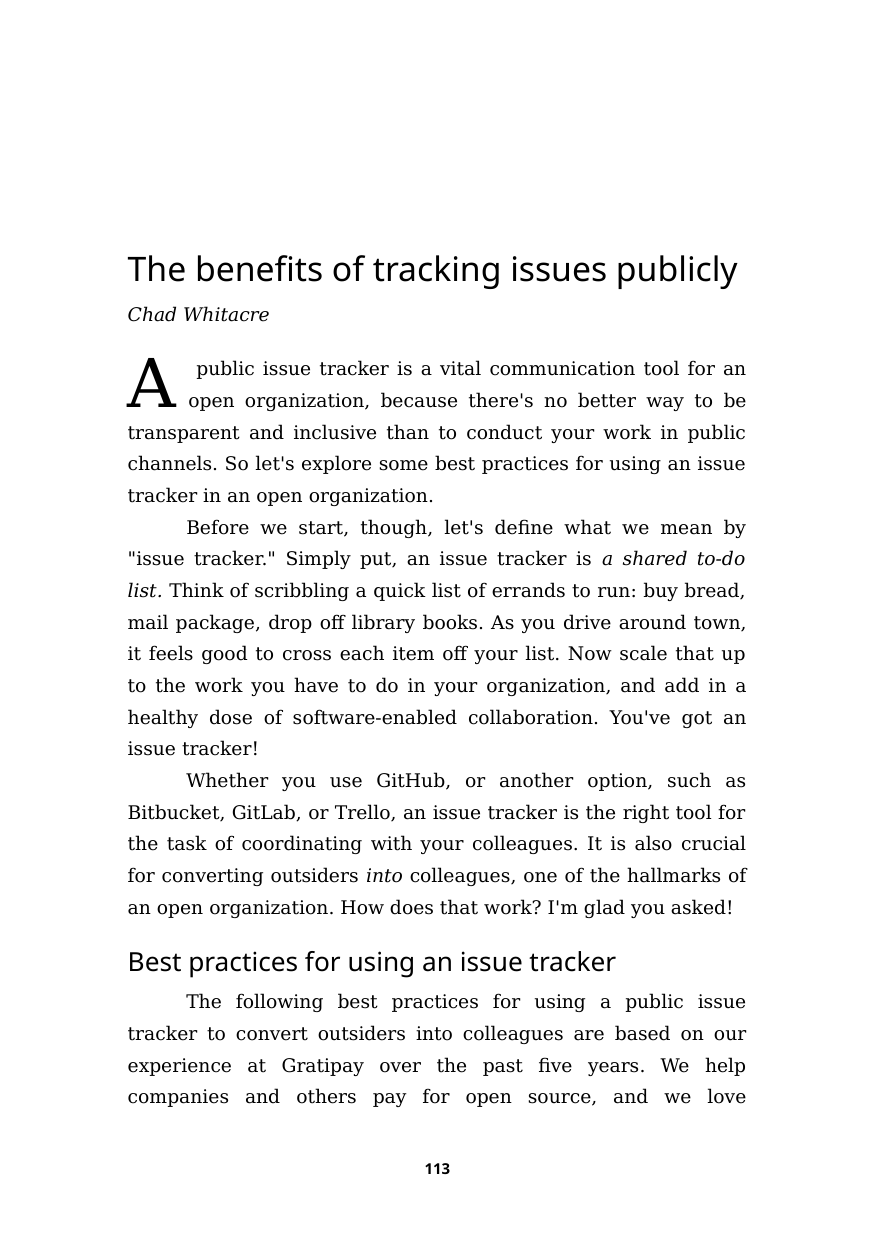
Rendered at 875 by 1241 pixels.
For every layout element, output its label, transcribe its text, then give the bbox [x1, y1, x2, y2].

text The following best practices for using a public issue tracker to convert outsiders into colleagues are based on our experience at Gratipay over the past five years. We help companies and others pay for open source, and we love [127, 991, 747, 1108]
subtitle Best practices for using an issue tracker [127, 943, 747, 979]
text Chad Whitacre [127, 304, 747, 326]
text Before we start, though, let's define what we mean by "issue tracker." Simply put, an issue tracker is a shared to-do list. Think of scribbling a quick list of errands to run: buy bread, mail package, drop off library books. As you drive around town, it feels good to cross each item off your list. Now scale that up to the work you have to do in your organization, and add in a healthy dose of software-enabled collaboration. You've got an issue tracker! [127, 517, 747, 760]
subtitle The benefits of tracking issues publicly [127, 246, 747, 292]
text Whether you use GitHub, or another option, such as Bitbucket, GitLab, or Trello, an issue tracker is the right tool for the task of coordinating with your colleagues. It is also crucial for converting outsiders into colleagues, one of the hallmarks of an open organization. How does that work? I'm glad you asked! [127, 770, 747, 919]
text A public issue tracker is a vital communication tool for an open organization, because there's no better way to be transparent and inclusive than to conduct your work in public channels. So let's explore some best practices for using an issue tracker in an open organization. [127, 358, 747, 507]
